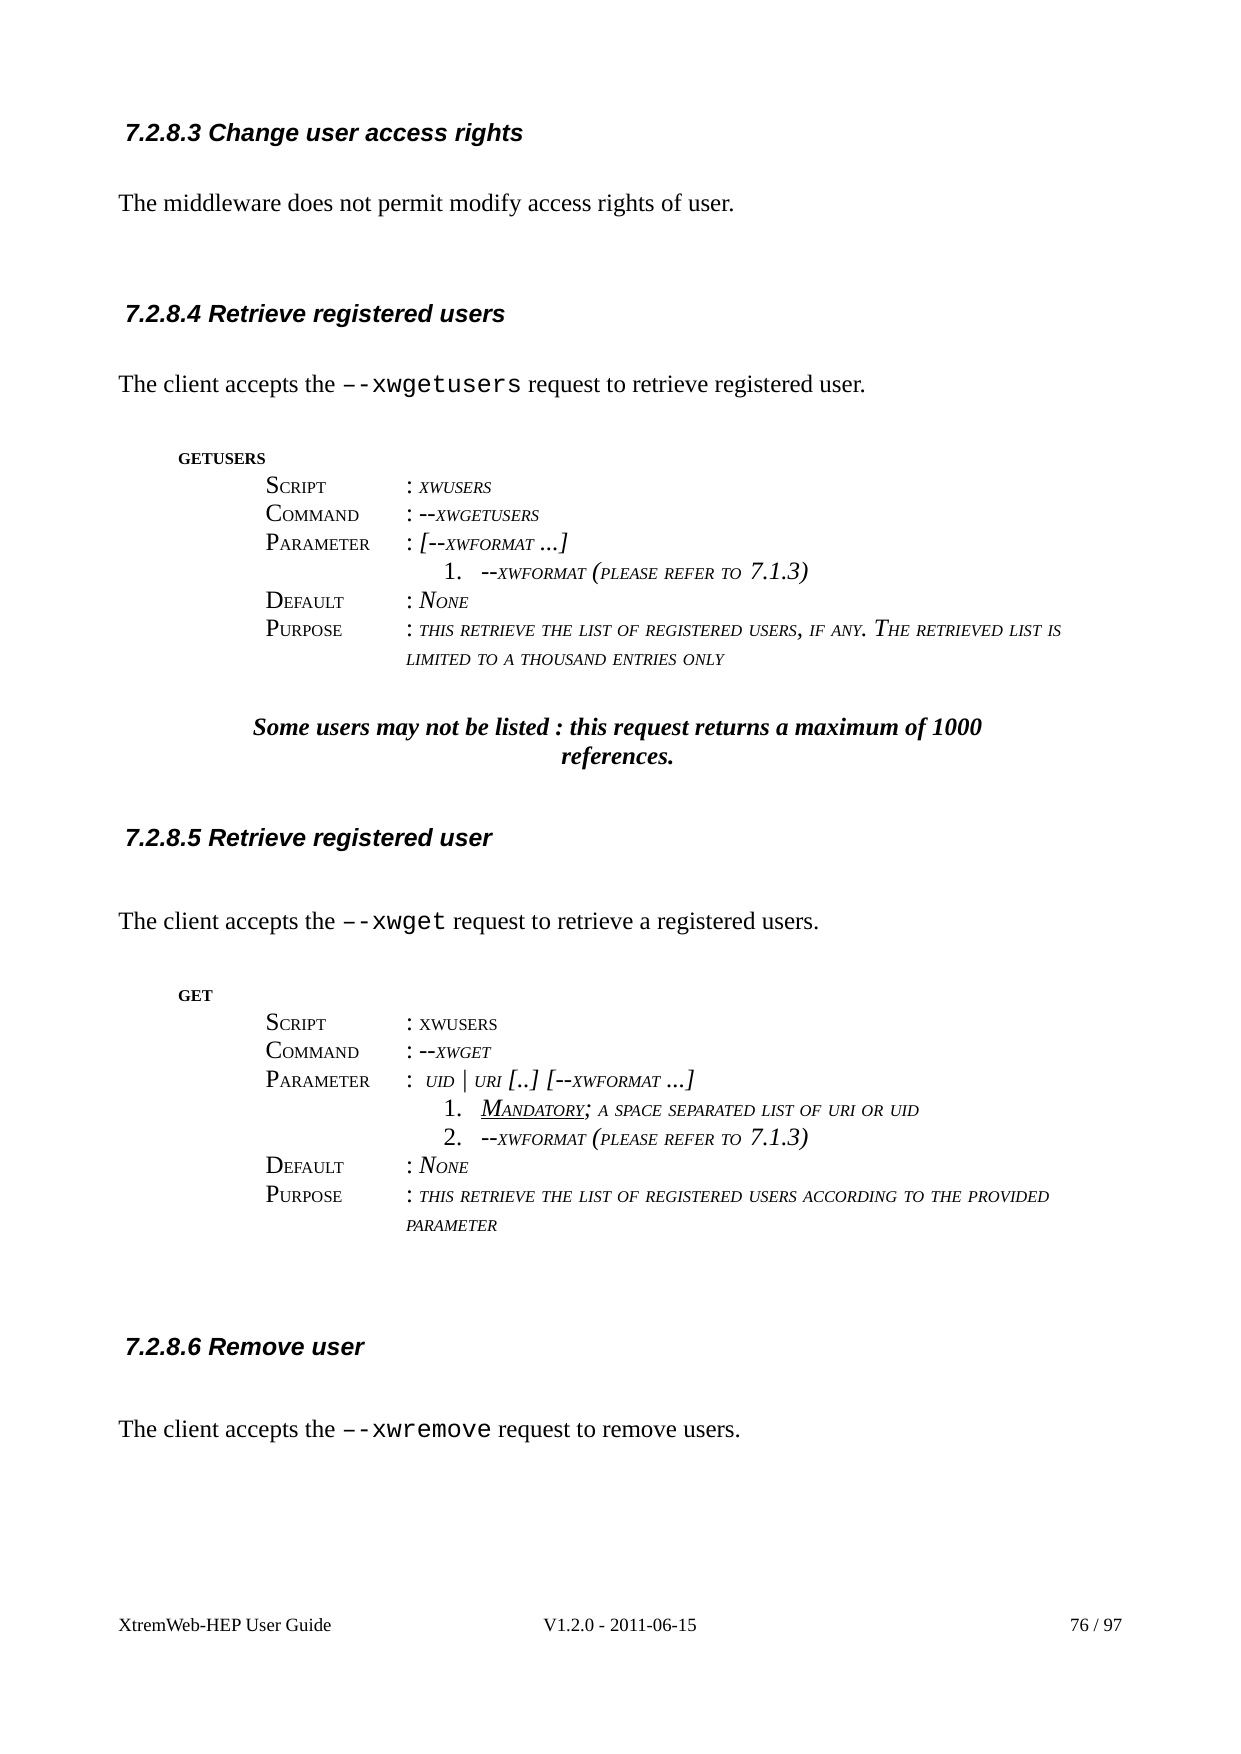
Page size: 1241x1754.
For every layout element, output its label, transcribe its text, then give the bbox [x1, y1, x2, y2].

text Parameter : uid | uri [..] [--xwformat ...] [265, 1064, 1122, 1093]
text getusers [178, 441, 1122, 470]
list Mandatory; a space separated list of uri or uid [443, 1093, 1122, 1122]
text Command : --xwget [265, 1035, 1122, 1064]
text Purpose : this retrieve the list of registered users, if any. The retrieved list is limited to a thousand entries only [265, 613, 1122, 671]
subtitle Remove user [118, 1332, 1122, 1360]
subtitle Retrieve registered user [118, 823, 1122, 852]
text get [178, 978, 1122, 1007]
text Default : None [265, 585, 1122, 613]
text The client accepts the –-xwget request to retrieve a registered users. [118, 906, 1122, 937]
text The middleware does not permit modify access rights of user. [118, 188, 1122, 217]
text Some users may not be listed : this request returns a maximum of 1000 references. [233, 712, 1004, 770]
subtitle Retrieve registered users [118, 299, 1122, 328]
list --xwformat (please refer to 7.1.3) [443, 1122, 1122, 1150]
text Script : xwusers [265, 1007, 1122, 1035]
text The client accepts the –-xwremove request to remove users. [118, 1414, 1122, 1445]
text Command : --xwgetusers [265, 498, 1122, 527]
text The client accepts the –-xwgetusers request to retrieve registered user. [118, 369, 1122, 400]
text Default : None [265, 1150, 1122, 1179]
text Purpose : this retrieve the list of registered users according to the provided parameter [265, 1179, 1122, 1237]
subtitle Change user access rights [118, 118, 1122, 147]
text Parameter : [--xwformat ...] [265, 527, 1122, 556]
list --xwformat (please refer to 7.1.3) [443, 556, 1122, 585]
text Script : xwusers [265, 470, 1122, 498]
